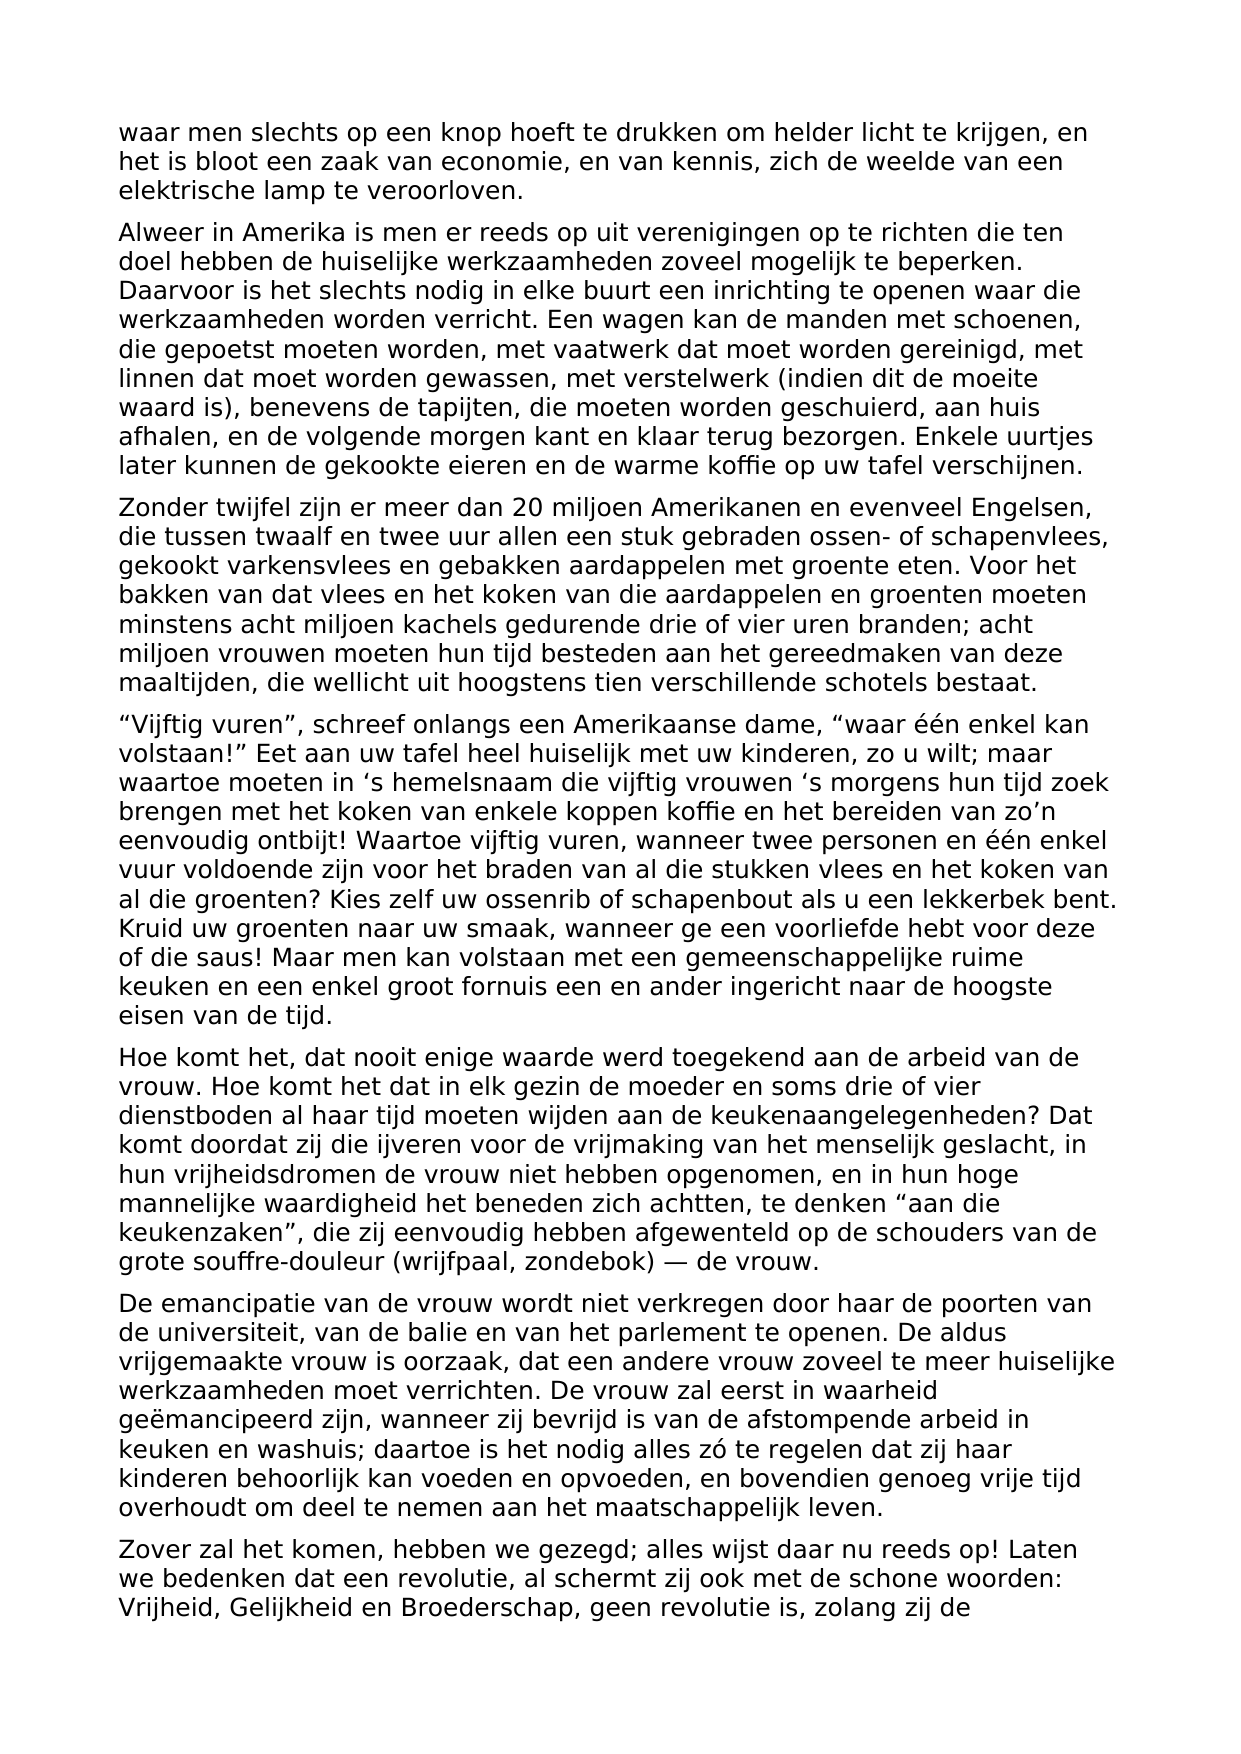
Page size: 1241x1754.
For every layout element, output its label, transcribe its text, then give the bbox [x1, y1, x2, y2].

text De emancipatie van de vrouw wordt niet verkregen door haar de poorten van de universiteit, van de balie en van het parlement te openen. De aldus vrijgemaakte vrouw is oorzaak, dat een andere vrouw zoveel te meer huiselijke werkzaamheden moet verrichten. De vrouw zal eerst in waarheid geëmancipeerd zijn, wanneer zij bevrijd is van de afstompende arbeid in keuken en washuis; daartoe is het nodig alles zó te regelen dat zij haar kinderen behoorlijk kan voeden en opvoeden, en bovendien genoeg vrije tijd overhoudt om deel te nemen aan het maatschappelijk leven. [118, 1289, 1122, 1522]
text Alweer in Amerika is men er reeds op uit verenigingen op te richten die ten doel hebben de huiselijke werkzaamheden zoveel mogelijk te beperken. Daarvoor is het slechts nodig in elke buurt een inrichting te openen waar die werkzaamheden worden verricht. Een wagen kan de manden met schoenen, die gepoetst moeten worden, met vaatwerk dat moet worden gereinigd, met linnen dat moet worden gewassen, met verstelwerk (indien dit de moeite waard is), benevens de tapijten, die moeten worden geschuierd, aan huis afhalen, en de volgende morgen kant en klaar terug bezorgen. Enkele uurtjes later kunnen de gekookte eieren en de warme koffie op uw tafel verschijnen. [118, 218, 1122, 481]
text “Vijftig vuren”, schreef onlangs een Amerikaanse dame, “waar één enkel kan volstaan!” Eet aan uw tafel heel huiselijk met uw kinderen, zo u wilt; maar waartoe moeten in ‘s hemelsnaam die vijftig vrouwen ‘s morgens hun tijd zoek brengen met het koken van enkele koppen koffie en het bereiden van zo’n eenvoudig ontbijt! Waartoe vijftig vuren, wanneer twee personen en één enkel vuur voldoende zijn voor het braden van al die stukken vlees en het koken van al die groenten? Kies zelf uw ossenrib of schapenbout als u een lekkerbek bent. Kruid uw groenten naar uw smaak, wanneer ge een voorliefde hebt voor deze of die saus! Maar men kan volstaan met een gemeenschappelijke ruime keuken en een enkel groot fornuis een en ander ingericht naar de hoogste eisen van de tijd. [118, 710, 1122, 1031]
text Zonder twijfel zijn er meer dan 20 miljoen Amerikanen en evenveel Engelsen, die tussen twaalf en twee uur allen een stuk gebraden ossen- of schapenvlees, gekookt varkensvlees en gebakken aardappelen met groente eten. Voor het bakken van dat vlees en het koken van die aardappelen en groenten moeten minstens acht miljoen kachels gedurende drie of vier uren branden; acht miljoen vrouwen moeten hun tijd besteden aan het gereedmaken van deze maaltijden, die wellicht uit hoogstens tien verschillende schotels bestaat. [118, 493, 1122, 697]
text Hoe komt het, dat nooit enige waarde werd toegekend aan de arbeid van de vrouw. Hoe komt het dat in elk gezin de moeder en soms drie of vier dienstboden al haar tijd moeten wijden aan de keukenaangelegenheden? Dat komt doordat zij die ijveren voor de vrijmaking van het menselijk geslacht, in hun vrijheidsdromen de vrouw niet hebben opgenomen, en in hun hoge mannelijke waardigheid het beneden zich achtten, te denken “aan die keukenzaken”, die zij eenvoudig hebben afgewenteld op de schouders van de grote souffre-douleur (wrijfpaal, zondebok) — de vrouw. [118, 1043, 1122, 1276]
text Zover zal het komen, hebben we gezegd; alles wijst daar nu reeds op! Laten we bedenken dat een revolutie, al schermt zij ook met de schone woorden: Vrijheid, Gelijkheid en Broederschap, geen revolutie is, zolang zij de [118, 1535, 1122, 1622]
text waar men slechts op een knop hoeft te drukken om helder licht te krijgen, en het is bloot een zaak van economie, en van kennis, zich de weelde van een elektrische lamp te veroorloven. [118, 118, 1122, 206]
